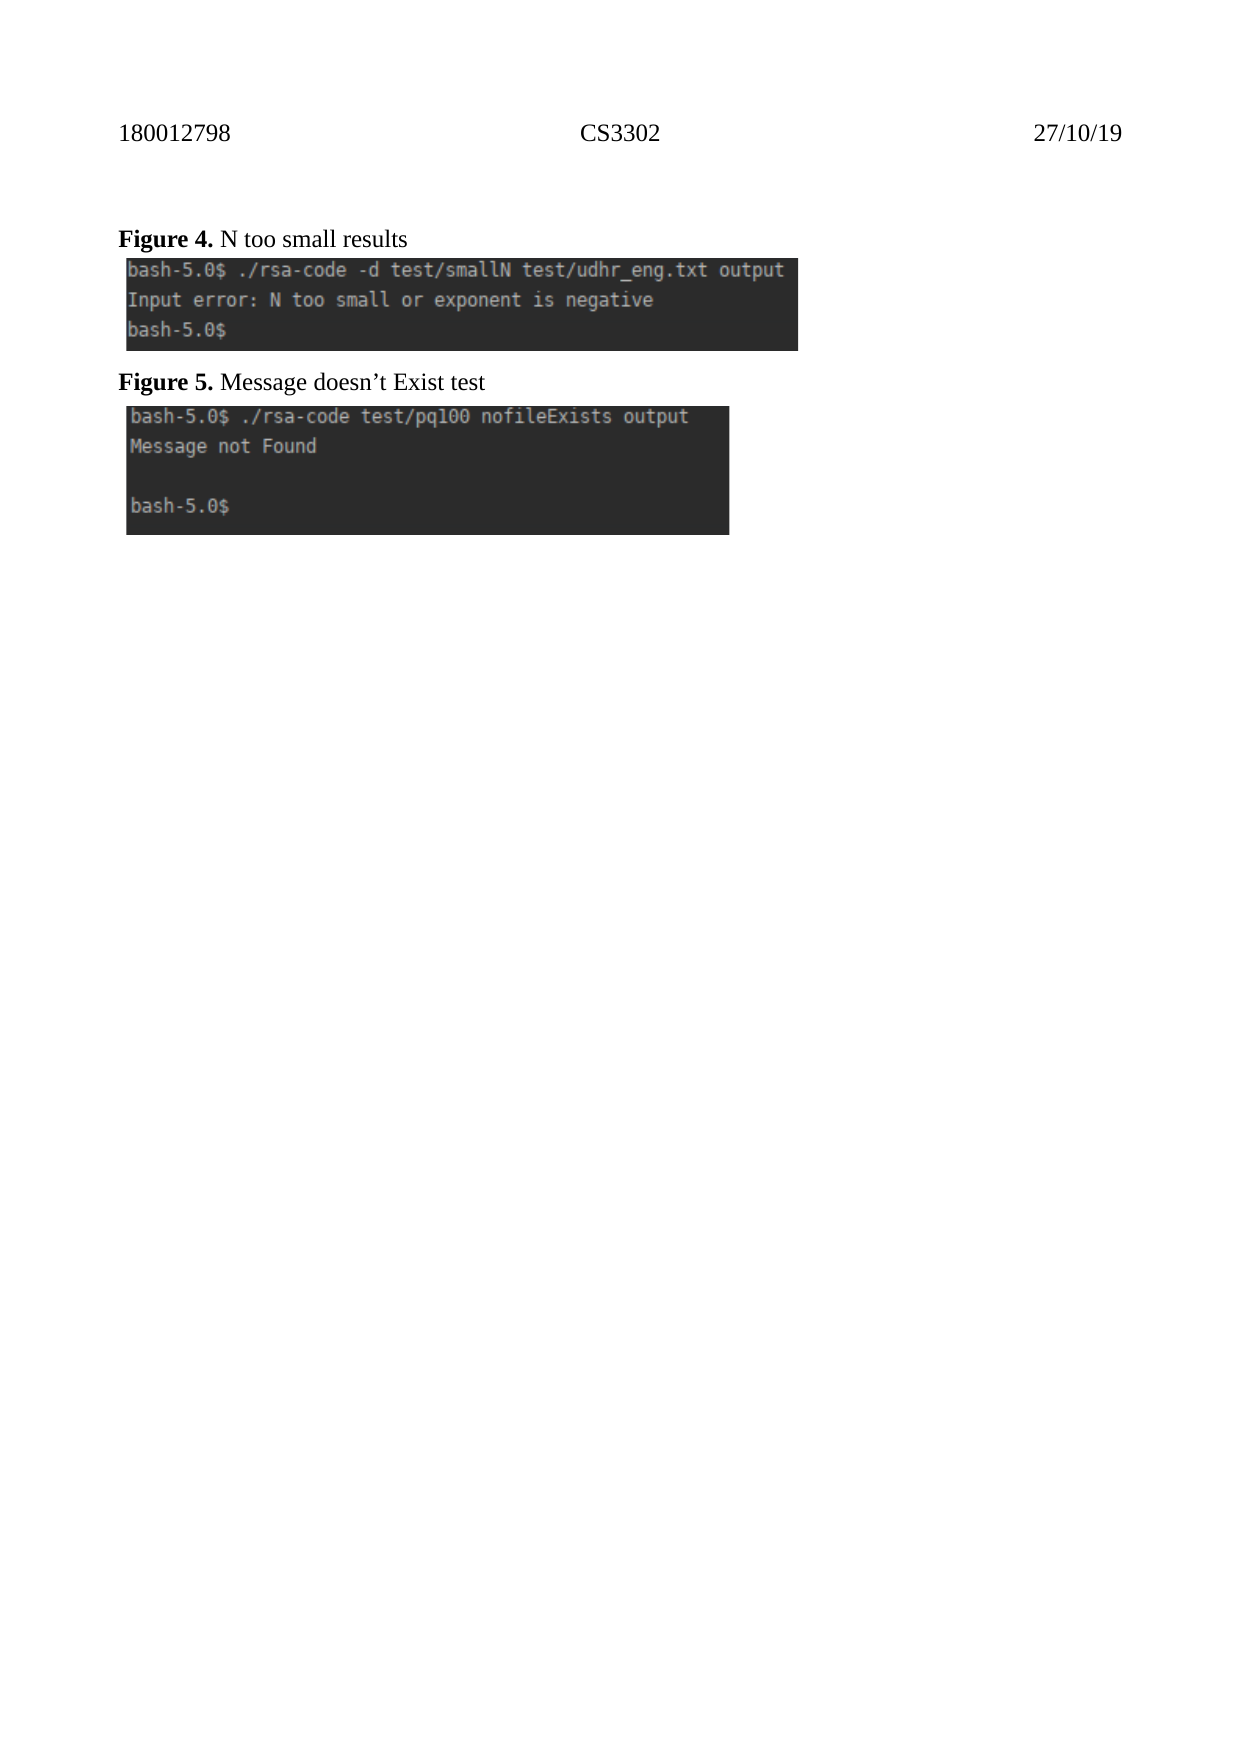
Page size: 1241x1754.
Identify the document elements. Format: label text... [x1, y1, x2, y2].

picture [126, 406, 730, 535]
picture [126, 258, 799, 351]
text Figure 5. Message doesn’t Exist test [118, 367, 1122, 396]
text Figure 4. N too small results [118, 224, 1122, 253]
